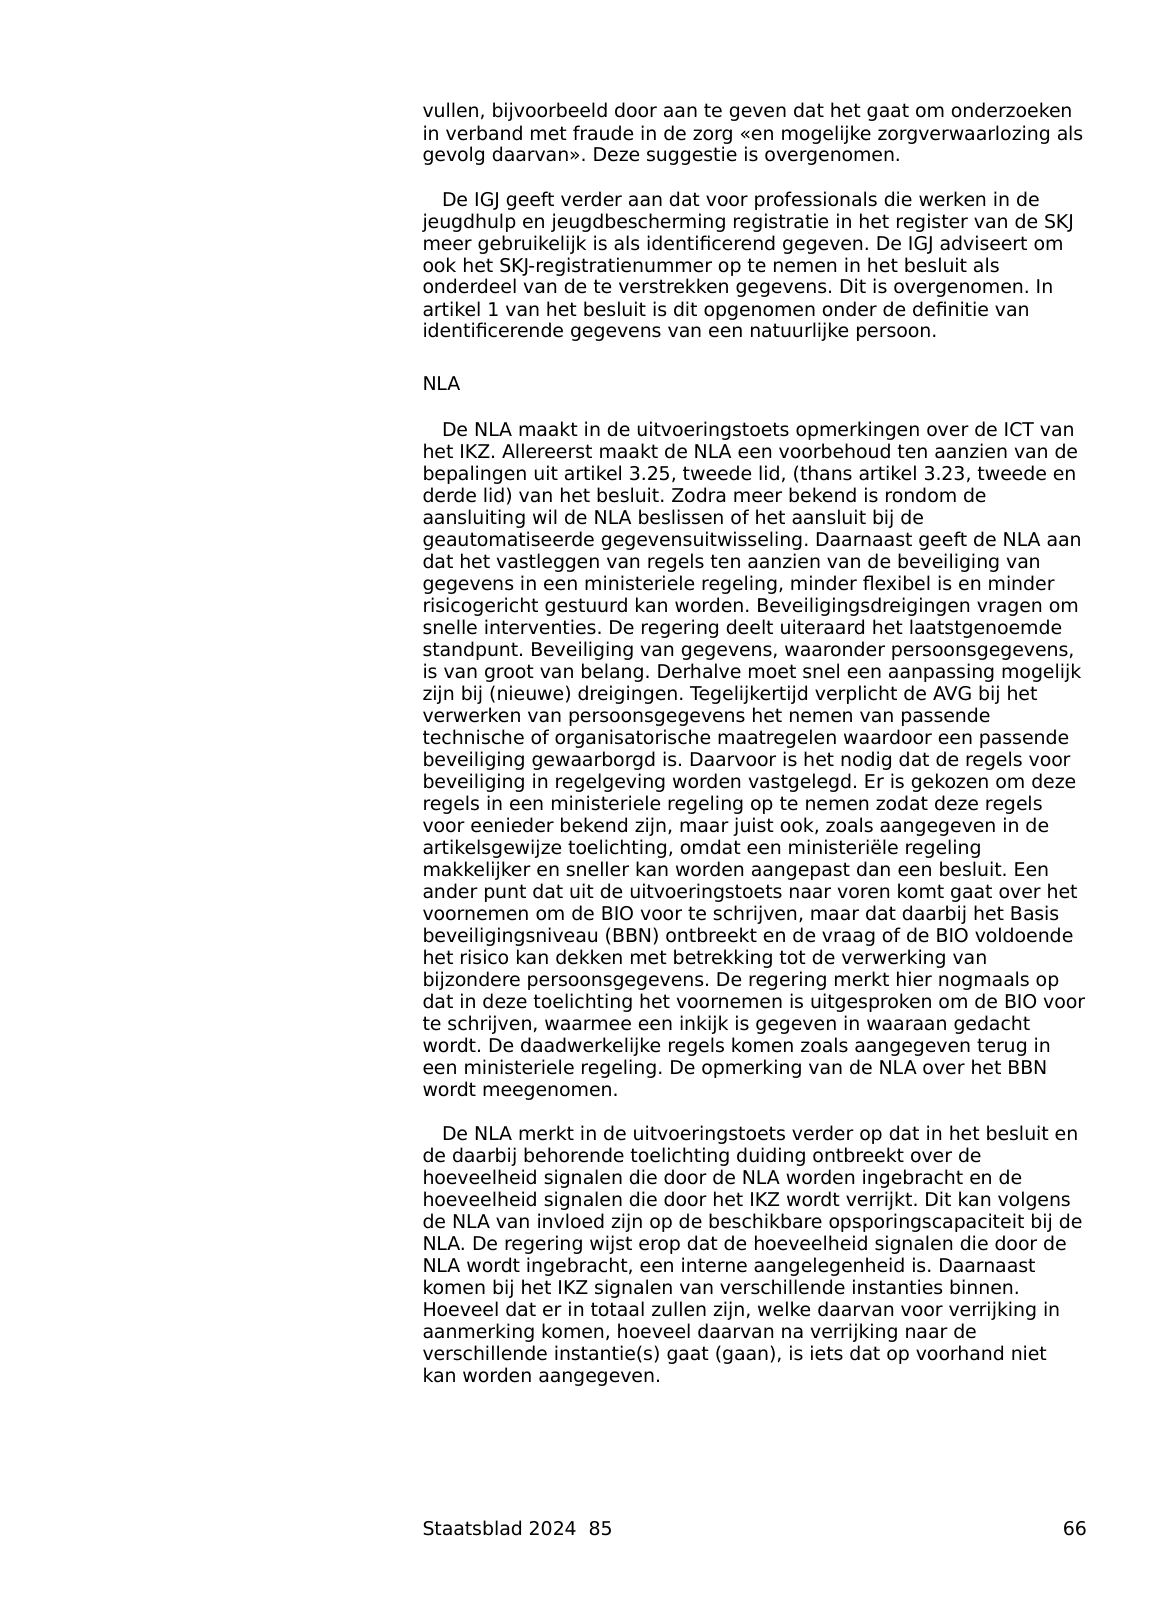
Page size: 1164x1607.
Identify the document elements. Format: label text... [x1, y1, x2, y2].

text De NLA merkt in de uitvoeringstoets verder op dat in het besluit en de daarbij behorende toelichting duiding ontbreekt over de hoeveelheid signalen die door de NLA worden ingebracht en de hoeveelheid signalen die door het IKZ wordt verrijkt. Dit kan volgens de NLA van invloed zijn op de beschikbare opsporingscapaciteit bij de NLA. De regering wijst erop dat de hoeveelheid signalen die door de NLA wordt ingebracht, een interne aangelegenheid is. Daarnaast komen bij het IKZ signalen van verschillende instanties binnen. Hoeveel dat er in totaal zullen zijn, welke daarvan voor verrijking in aanmerking komen, hoeveel daarvan na verrijking naar de verschillende instantie(s) gaat (gaan), is iets dat op voorhand niet kan worden aangegeven. [422, 1123, 1087, 1387]
text De NLA maakt in de uitvoeringstoets opmerkingen over de ICT van het IKZ. Allereerst maakt de NLA een voorbehoud ten aanzien van de bepalingen uit artikel 3.25, tweede lid, (thans artikel 3.23, tweede en derde lid) van het besluit. Zodra meer bekend is rondom de aansluiting wil de NLA beslissen of het aansluit bij de geautomatiseerde gegevensuitwisseling. Daarnaast geeft de NLA aan dat het vastleggen van regels ten aanzien van de beveiliging van gegevens in een ministeriele regeling, minder flexibel is en minder risicogericht gestuurd kan worden. Beveiligingsdreigingen vragen om snelle interventies. De regering deelt uiteraard het laatstgenoemde standpunt. Beveiliging van gegevens, waaronder persoonsgegevens, is van groot van belang. Derhalve moet snel een aanpassing mogelijk zijn bij (nieuwe) dreigingen. Tegelijkertijd verplicht de AVG bij het verwerken van persoonsgegevens het nemen van passende technische of organisatorische maatregelen waardoor een passende beveiliging gewaarborgd is. Daarvoor is het nodig dat de regels voor beveiliging in regelgeving worden vastgelegd. Er is gekozen om deze regels in een ministeriele regeling op te nemen zodat deze regels voor eenieder bekend zijn, maar juist ook, zoals aangegeven in de artikelsgewijze toelichting, omdat een ministeriële regeling makkelijker en sneller kan worden aangepast dan een besluit. Een ander punt dat uit de uitvoeringstoets naar voren komt gaat over het voornemen om de BIO voor te schrijven, maar dat daarbij het Basis beveiligingsniveau (BBN) ontbreekt en de vraag of de BIO voldoende het risico kan dekken met betrekking tot de verwerking van bijzondere persoonsgegevens. De regering merkt hier nogmaals op dat in deze toelichting het voornemen is uitgesproken om de BIO voor te schrijven, waarmee een inkijk is gegeven in waaraan gedacht wordt. De daadwerkelijke regels komen zoals aangegeven terug in een ministeriele regeling. De opmerking van de NLA over het BBN wordt meegenomen. [422, 419, 1087, 1101]
text De IGJ geeft verder aan dat voor professionals die werken in de jeugdhulp en jeugdbescherming registratie in het register van de SKJ meer gebruikelijk is als identificerend gegeven. De IGJ adviseert om ook het SKJ-registratienummer op te nemen in het besluit als onderdeel van de te verstrekken gegevens. Dit is overgenomen. In artikel 1 van het besluit is dit opgenomen onder de definitie van identificerende gegevens van een natuurlijke persoon. [422, 188, 1087, 342]
text vullen, bijvoorbeeld door aan te geven dat het gaat om onderzoeken in verband met fraude in de zorg «en mogelijke zorgverwaarlozing als gevolg daarvan». Deze suggestie is overgenomen. [422, 100, 1087, 166]
subtitle NLA [422, 372, 1087, 394]
